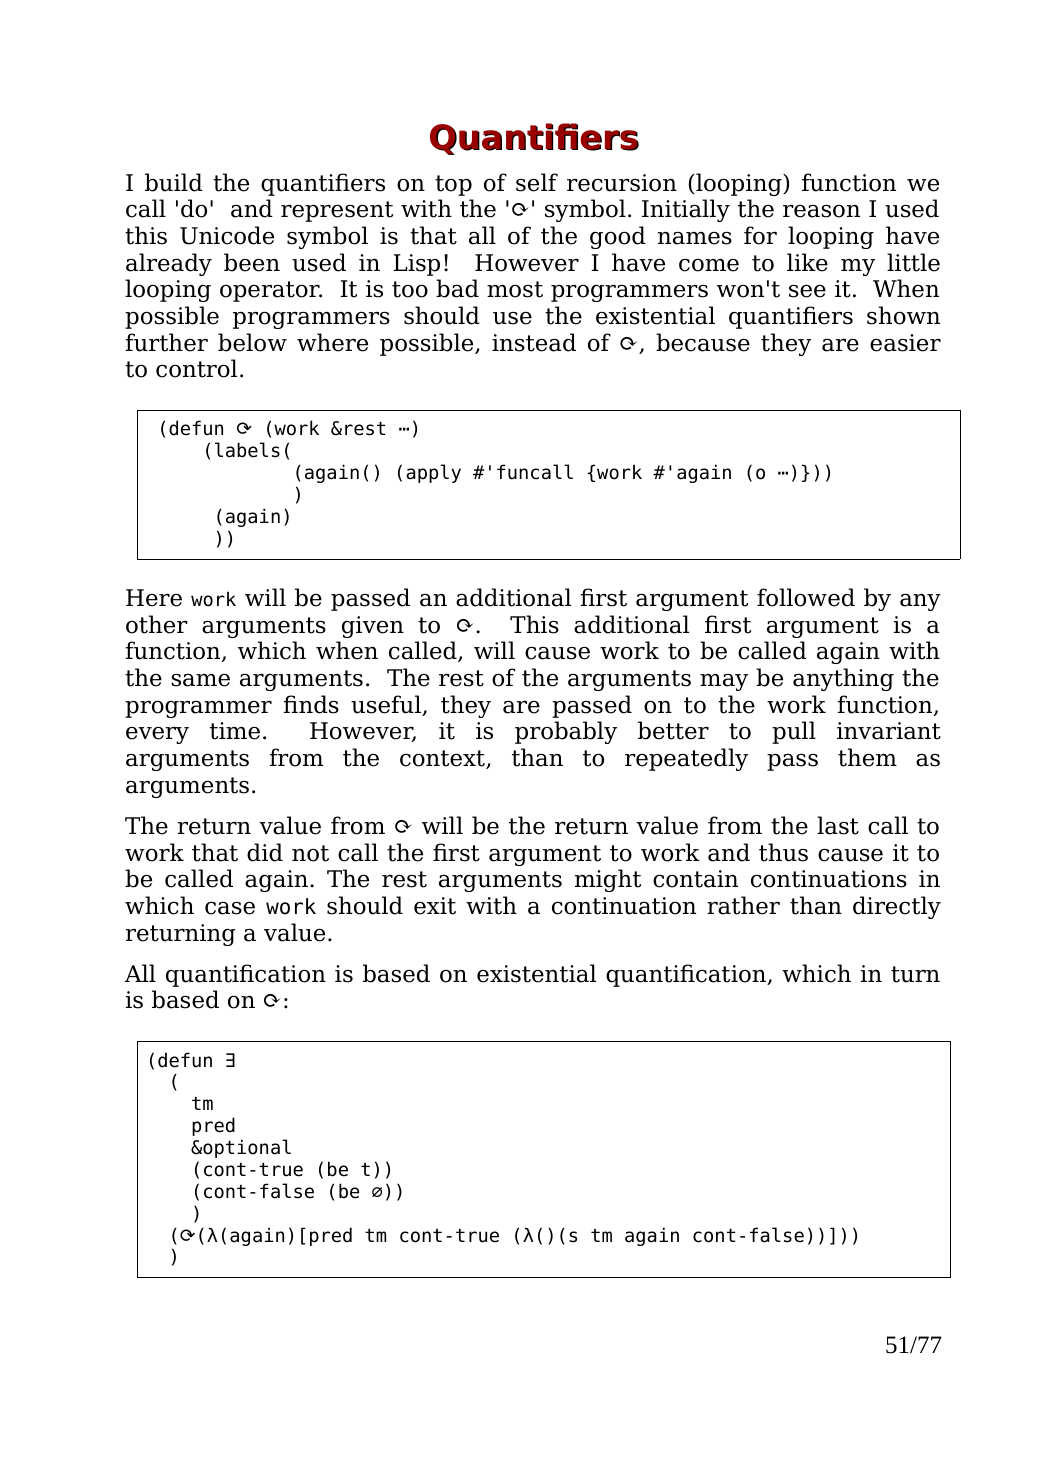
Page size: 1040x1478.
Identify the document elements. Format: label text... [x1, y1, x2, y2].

text pred [146, 1115, 942, 1137]
text (again() (apply #'funcall {work #'again (o ⋯)})) [146, 462, 951, 484]
text (cont-true (be t)) [146, 1159, 942, 1181]
text (defun ⟳ (work &rest ⋯) [146, 418, 951, 440]
text (⟳(λ(again)[pred tm cont-true (λ()(s tm again cont-false))])) [146, 1225, 942, 1247]
text ( [146, 1072, 942, 1093]
text ) [146, 1247, 942, 1268]
text I build the quantifiers on top of self recursion (looping) function we call 'do' and represent with the '⟳' symbol. Initially the reason I used this Unicode symbol is that all of the good names for looping have already been used in Lisp! However I have come to like my little looping operator. It is too bad most programmers won't see it. When possible programmers should use the existential quantifiers shown further below where possible, instead of ⟳, because they are easier to control. [125, 170, 942, 383]
text tm [146, 1093, 942, 1115]
text (labels( [146, 440, 951, 462]
text (again) [146, 506, 951, 528]
text The return value from ⟳ will be the return value from the last call to work that did not call the first argument to work and thus cause it to be called again. The rest arguments might contain continuations in which case work should exit with a continuation rather than directly returning a value. [125, 813, 942, 946]
text Here work will be passed an additional first argument followed by any other arguments given to ⟳. This additional first argument is a function, which when called, will cause work to be called again with the same arguments. The rest of the arguments may be anything the programmer finds useful, they are passed on to the work function, every time. However, it is probably better to pull invariant arguments from the context, than to repeatedly pass them as arguments. [125, 585, 942, 798]
text ) [146, 1203, 942, 1225]
text (cont-false (be ∅)) [146, 1181, 942, 1203]
text (defun ∃ [146, 1050, 942, 1072]
subtitle Quantifiers [125, 118, 942, 157]
text All quantification is based on existential quantification, which in turn is based on ⟳: [125, 961, 942, 1014]
text )) [146, 528, 951, 550]
text ) [146, 484, 951, 506]
text &optional [146, 1137, 942, 1159]
